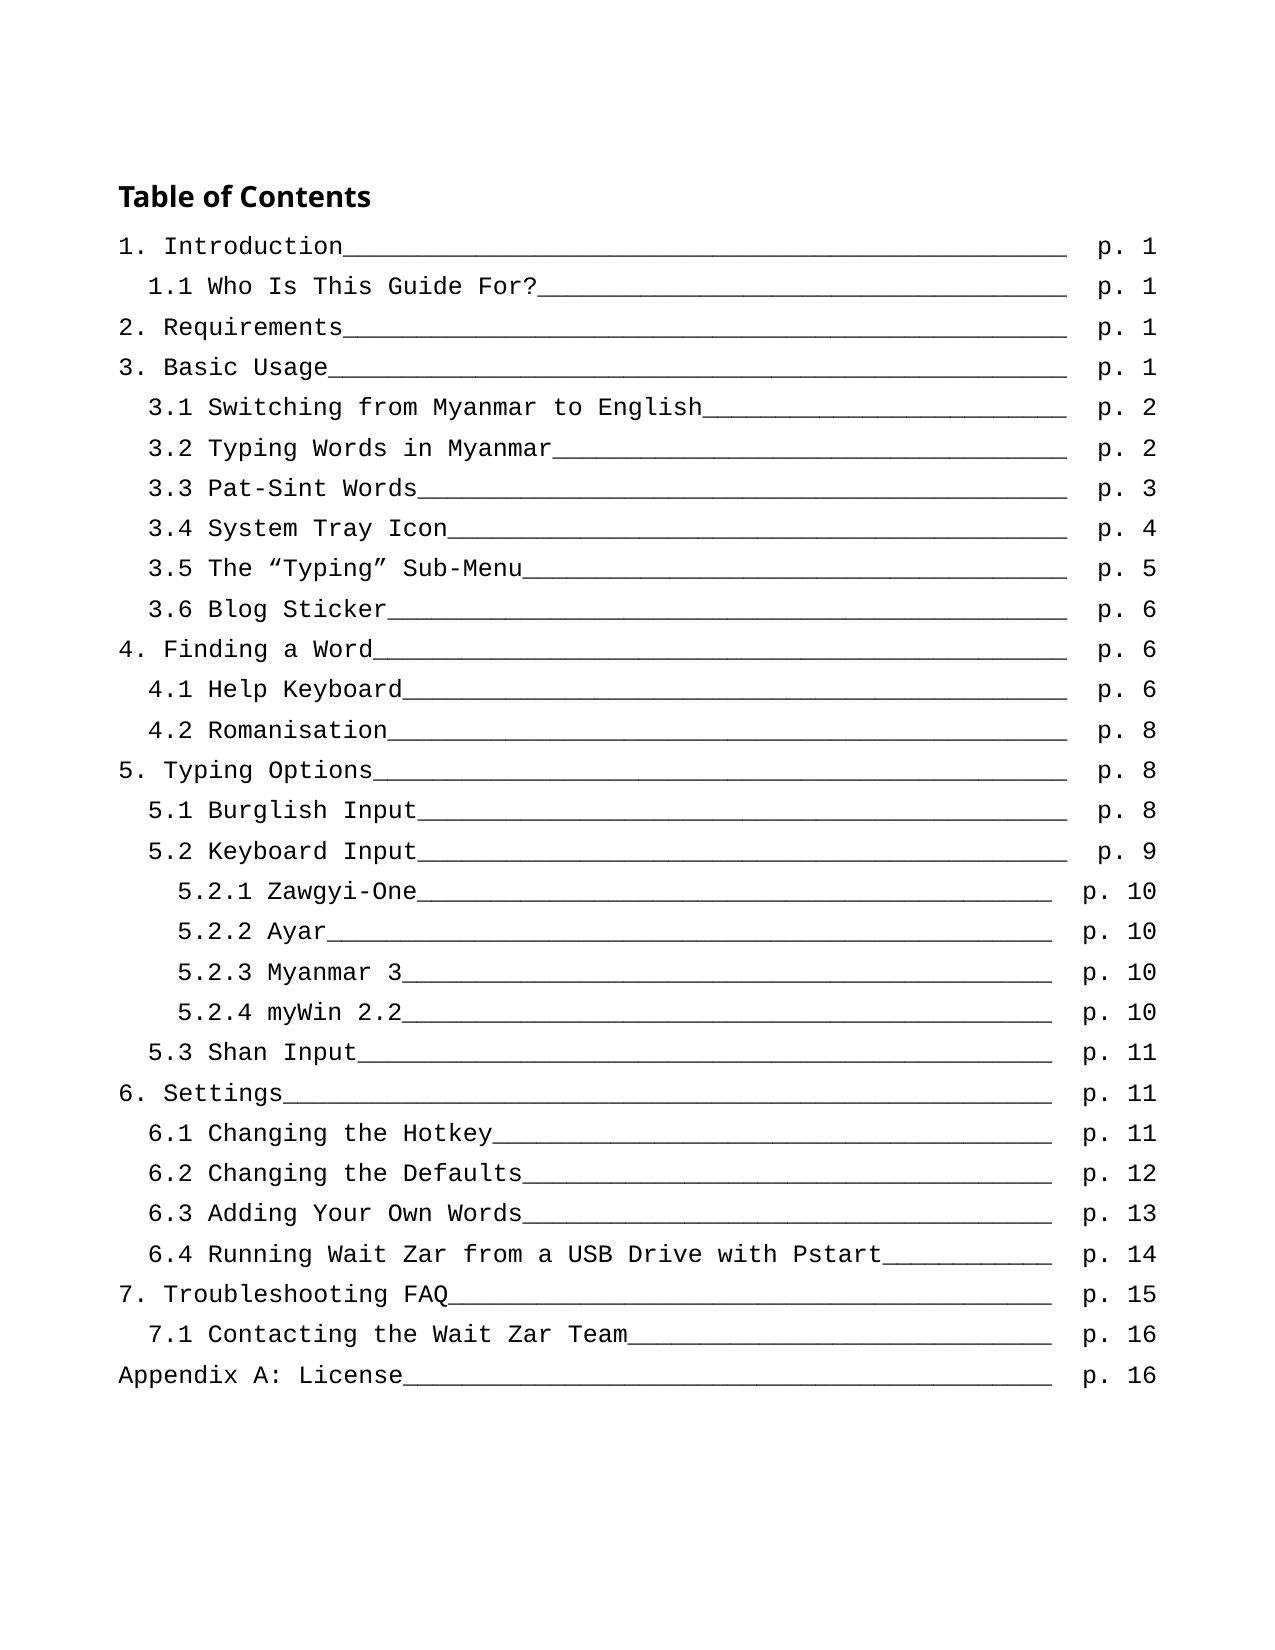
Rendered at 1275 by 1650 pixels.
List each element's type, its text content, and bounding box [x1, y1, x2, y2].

text 6. Settings p. 11 [118, 1080, 1157, 1108]
text 6.4 Running Wait Zar from a USB Drive with Pstart p. 14 [148, 1241, 1157, 1270]
text 5.1 Burglish Input p. 8 [148, 798, 1157, 826]
text Appendix A: License p. 16 [118, 1362, 1157, 1391]
text 5.2.2 Ayar p. 10 [177, 919, 1157, 947]
text 3.5 The “Typing” Sub-Menu p. 5 [148, 556, 1157, 584]
text 4. Finding a Word p. 6 [118, 637, 1157, 665]
text 5.3 Shan Input p. 11 [148, 1040, 1157, 1068]
text 3.6 Blog Sticker p. 6 [148, 596, 1157, 625]
text 3.4 System Tray Icon p. 4 [148, 516, 1157, 544]
text 6.1 Changing the Hotkey p. 11 [148, 1120, 1157, 1149]
text 3.3 Pat-Sint Words p. 3 [148, 475, 1157, 504]
text 6.3 Adding Your Own Words p. 13 [148, 1201, 1157, 1229]
subtitle Table of Contents [118, 176, 1157, 216]
text 3.1 Switching from Myanmar to English p. 2 [148, 395, 1157, 423]
text 3. Basic Usage p. 1 [118, 354, 1157, 383]
text 5. Typing Options p. 8 [118, 758, 1157, 786]
text 7.1 Contacting the Wait Zar Team p. 16 [148, 1322, 1157, 1350]
text 4.1 Help Keyboard p. 6 [148, 677, 1157, 705]
text 5.2.4 myWin 2.2 p. 10 [177, 999, 1157, 1028]
text 2. Requirements p. 1 [118, 314, 1157, 342]
text 4.2 Romanisation p. 8 [148, 717, 1157, 746]
text 5.2.3 Myanmar 3 p. 10 [177, 959, 1157, 987]
text 6.2 Changing the Defaults p. 12 [148, 1161, 1157, 1189]
text 3.2 Typing Words in Myanmar p. 2 [148, 435, 1157, 463]
text 1. Introduction p. 1 [118, 233, 1157, 262]
text 1.1 Who Is This Guide For? p. 1 [148, 274, 1157, 302]
text 5.2 Keyboard Input p. 9 [148, 838, 1157, 867]
text 7. Troubleshooting FAQ p. 15 [118, 1282, 1157, 1310]
text 5.2.1 Zawgyi-One p. 10 [177, 878, 1157, 907]
